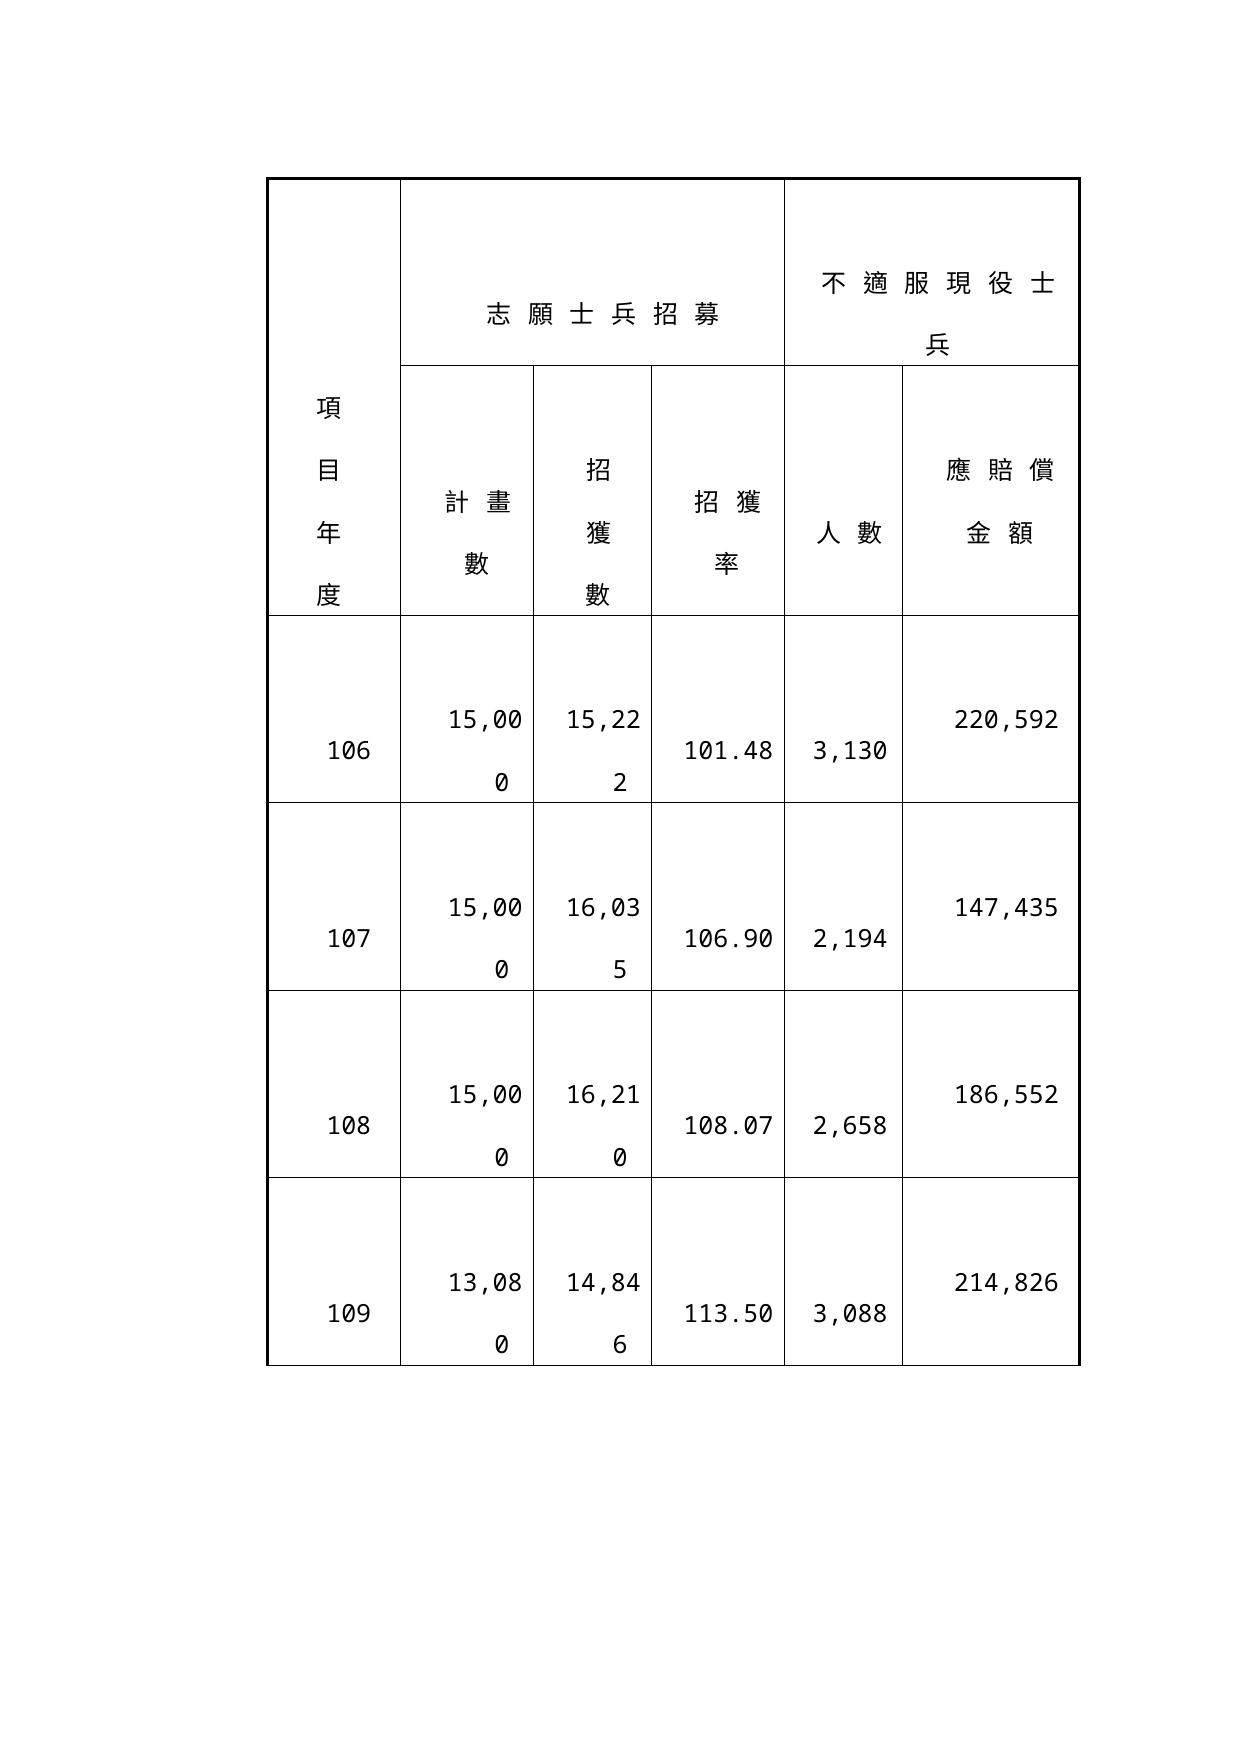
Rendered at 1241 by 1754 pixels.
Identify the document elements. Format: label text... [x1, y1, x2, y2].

table_header 志願士兵招募 [401, 180, 784, 365]
table_cell 108 [269, 991, 400, 1177]
table_cell 214,826 [903, 1178, 1078, 1365]
table_cell 16,035 [534, 803, 651, 990]
table_cell 15,000 [401, 991, 533, 1177]
table_cell 147,435 [903, 803, 1078, 990]
table_cell 招獲率 [652, 366, 784, 615]
table_cell 109 [269, 1178, 400, 1365]
table_cell 15,000 [401, 803, 533, 990]
table_cell 3,088 [785, 1178, 902, 1365]
table_cell 113.50 [652, 1178, 784, 1365]
table_cell 13,080 [401, 1178, 533, 1365]
table_cell 15,000 [401, 616, 533, 802]
table_cell 3,130 [785, 616, 902, 802]
table_cell 220,592 [903, 616, 1078, 802]
table_cell 108.07 [652, 991, 784, 1177]
table_cell 15,222 [534, 616, 651, 802]
table_cell 2,658 [785, 991, 902, 1177]
table_cell 106.90 [652, 803, 784, 990]
table_header 項目 年度 [269, 180, 400, 615]
table_cell 應賠償金額 [903, 366, 1078, 615]
table_cell 2,194 [785, 803, 902, 990]
table_header 不適服現役士兵 [785, 180, 1078, 365]
table_cell 14,846 [534, 1178, 651, 1365]
table_cell 計畫數 [401, 366, 533, 615]
table_cell 16,210 [534, 991, 651, 1177]
table_cell 106 [269, 616, 400, 802]
table_cell 人數 [785, 366, 902, 615]
table_cell 101.48 [652, 616, 784, 802]
table_cell 107 [269, 803, 400, 990]
table_cell 招獲數 [534, 366, 651, 615]
table_cell 186,552 [903, 991, 1078, 1177]
